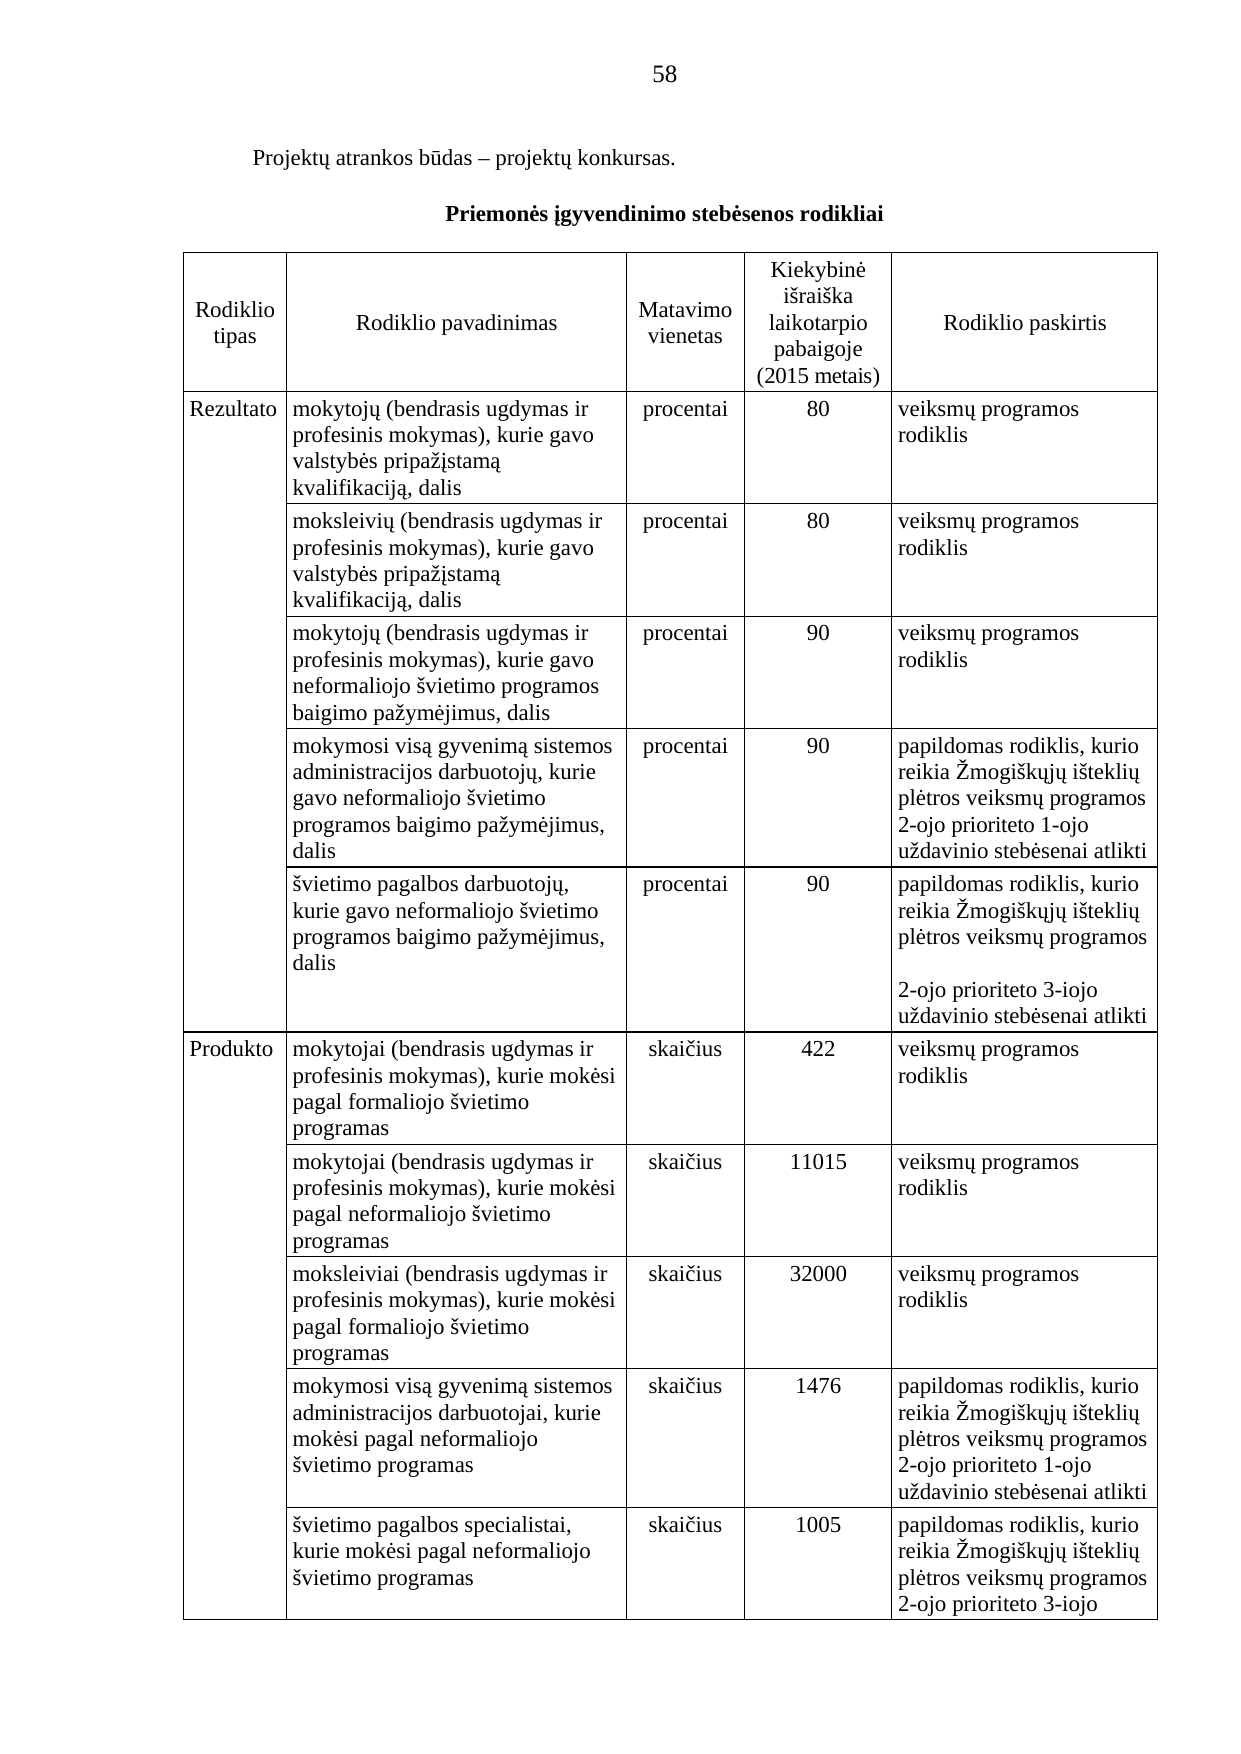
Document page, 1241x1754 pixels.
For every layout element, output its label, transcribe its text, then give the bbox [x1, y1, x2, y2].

table_cell procentai [627, 392, 744, 503]
table_cell mokymosi visą gyvenimą sistemos administracijos darbuotojų, kurie gavo neformaliojo švietimo programos baigimo pažymėjimus, dalis [287, 729, 626, 866]
table_header Rodiklio paskirtis [892, 253, 1157, 391]
table_cell 90 [745, 617, 891, 728]
text Projektų atrankos būdas – projektų konkursas. [215, 144, 1152, 171]
table_cell skaičius [627, 1508, 744, 1619]
table_cell papildomas rodiklis, kurio reikia Žmogiškųjų išteklių plėtros veiksmų programos 2-ojo prioriteto 3-iojo [892, 1508, 1157, 1619]
table_cell skaičius [627, 1369, 744, 1507]
table_cell procentai [627, 868, 744, 1031]
table_cell veiksmų programos rodiklis [892, 1033, 1157, 1144]
table_cell 90 [745, 729, 891, 866]
table_cell mokytojai (bendrasis ugdymas ir profesinis mokymas), kurie mokėsi pagal formaliojo švietimo programas [287, 1033, 626, 1144]
table_cell procentai [627, 729, 744, 866]
table_cell skaičius [627, 1145, 744, 1256]
table_cell mokymosi visą gyvenimą sistemos administracijos darbuotojai, kurie mokėsi pagal neformaliojo švietimo programas [287, 1369, 626, 1507]
table_cell Produkto [184, 1033, 286, 1619]
table_header Matavimo vienetas [627, 253, 744, 391]
table_cell mokytojų (bendrasis ugdymas ir profesinis mokymas), kurie gavo valstybės pripažįstamą kvalifikaciją, dalis [287, 392, 626, 503]
table_cell 11015 [745, 1145, 891, 1256]
table_cell procentai [627, 617, 744, 728]
table_cell moksleiviai (bendrasis ugdymas ir profesinis mokymas), kurie mokėsi pagal formaliojo švietimo programas [287, 1257, 626, 1368]
table_cell procentai [627, 504, 744, 616]
table_cell mokytojai (bendrasis ugdymas ir profesinis mokymas), kurie mokėsi pagal neformaliojo švietimo programas [287, 1145, 626, 1256]
table_cell veiksmų programos rodiklis [892, 504, 1157, 616]
table_cell 80 [745, 392, 891, 503]
table_cell 80 [745, 504, 891, 616]
table_cell veiksmų programos rodiklis [892, 1257, 1157, 1368]
table_cell veiksmų programos rodiklis [892, 617, 1157, 728]
table_cell mokytojų (bendrasis ugdymas ir profesinis mokymas), kurie gavo neformaliojo švietimo programos baigimo pažymėjimus, dalis [287, 617, 626, 728]
table_cell 90 [745, 868, 891, 1031]
table_cell 1005 [745, 1508, 891, 1619]
table_cell skaičius [627, 1257, 744, 1368]
table_header Rodiklio pavadinimas [287, 253, 626, 391]
table_cell papildomas rodiklis, kurio reikia Žmogiškųjų išteklių plėtros veiksmų programos 2-ojo prioriteto 1-ojo uždavinio stebėsenai atlikti [892, 1369, 1157, 1507]
table_header Kiekybinė išraiška laikotarpio pabaigoje (2015 metais) [745, 253, 891, 391]
table_cell 32000 [745, 1257, 891, 1368]
table_cell veiksmų programos rodiklis [892, 1145, 1157, 1256]
table_cell moksleivių (bendrasis ugdymas ir profesinis mokymas), kurie gavo valstybės pripažįstamą kvalifikaciją, dalis [287, 504, 626, 616]
table_header Rodiklio tipas [184, 253, 286, 391]
table_cell 422 [745, 1033, 891, 1144]
table_cell papildomas rodiklis, kurio reikia Žmogiškųjų išteklių plėtros veiksmų programos 2-ojo prioriteto 1-ojo uždavinio stebėsenai atlikti [892, 729, 1157, 866]
table_cell skaičius [627, 1033, 744, 1144]
table_cell veiksmų programos rodiklis [892, 392, 1157, 503]
table_cell 1476 [745, 1369, 891, 1507]
text Priemonės įgyvendinimo stebėsenos rodikliai [177, 199, 1152, 226]
table_cell švietimo pagalbos specialistai, kurie mokėsi pagal neformaliojo švietimo programas [287, 1508, 626, 1619]
table_cell papildomas rodiklis, kurio reikia Žmogiškųjų išteklių plėtros veiksmų programos 2-ojo prioriteto 3-iojo uždavinio stebėsenai atlikti [892, 868, 1157, 1031]
table_cell švietimo pagalbos darbuotojų, kurie gavo neformaliojo švietimo programos baigimo pažymėjimus, dalis [287, 868, 626, 1031]
table_cell Rezultato [184, 392, 286, 1031]
